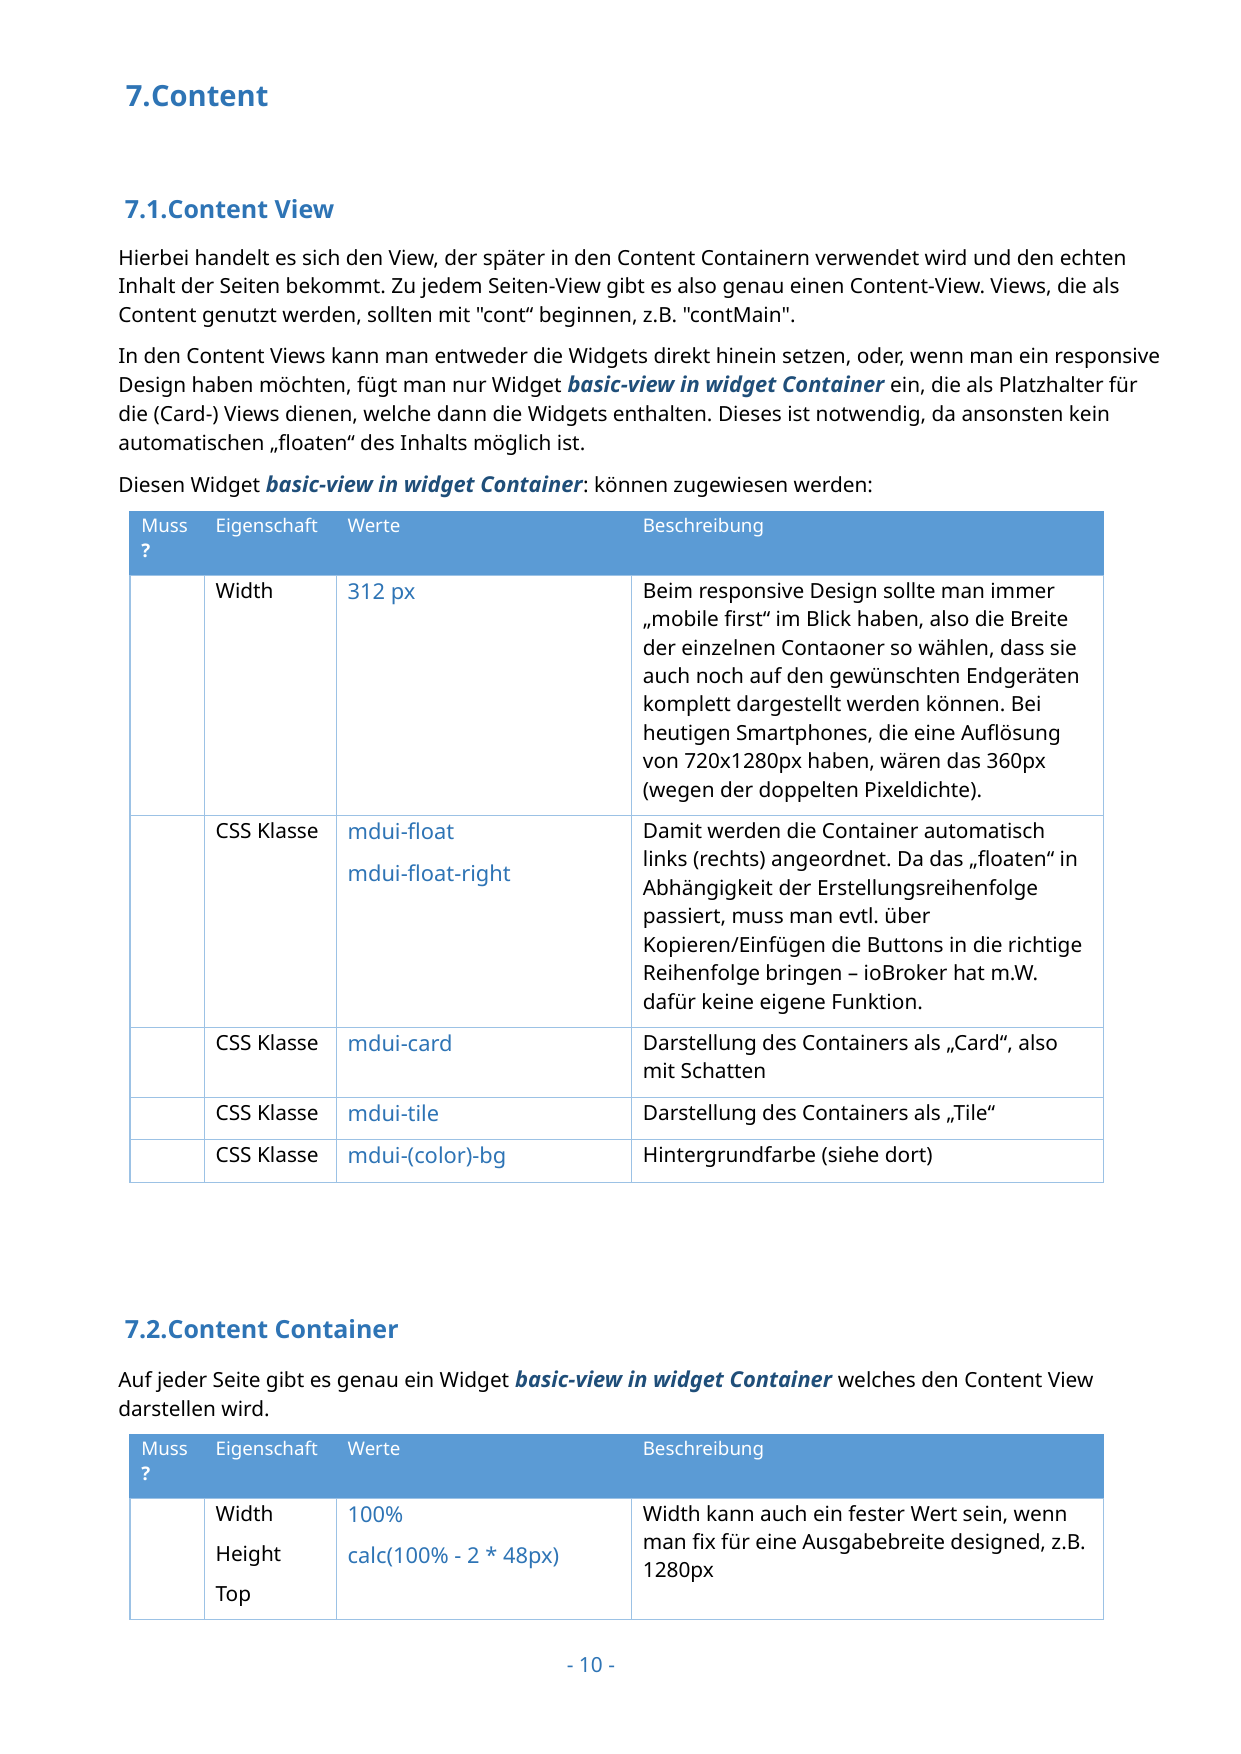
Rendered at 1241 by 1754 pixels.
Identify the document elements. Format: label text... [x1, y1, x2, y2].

table_cell Hintergrundfarbe (siehe dort) [632, 1140, 1103, 1182]
table_cell Width [205, 576, 336, 815]
table_cell mdui-(color)-bg [337, 1140, 631, 1182]
table_cell Width Height Top [205, 1499, 336, 1619]
subtitle Content View [118, 191, 1169, 226]
table_header Werte [336, 512, 631, 575]
table_cell [131, 1499, 204, 1619]
table_header Eigenschaft [204, 512, 336, 575]
table_header Werte [336, 1435, 631, 1498]
table_cell mdui-float mdui-float-right [337, 816, 631, 1027]
table_cell CSS Klasse [205, 1140, 336, 1182]
table_cell [131, 1140, 204, 1182]
table_cell Darstellung des Containers als „Card“, also mit Schatten [632, 1028, 1103, 1097]
table_header Muss? [131, 512, 204, 575]
table_header Muss? [131, 1435, 204, 1498]
table_cell mdui-tile [337, 1098, 631, 1139]
table_cell 100% calc(100% - 2 * 48px) [337, 1499, 631, 1619]
text Auf jeder Seite gibt es genau ein Widget basic-view in widget Container welches den Content View darstellen wird. [118, 1364, 1169, 1422]
table_cell [131, 576, 204, 815]
table_cell CSS Klasse [205, 816, 336, 1027]
table_cell CSS Klasse [205, 1098, 336, 1139]
table_cell 312 px [337, 576, 631, 815]
table_header Eigenschaft [204, 1435, 336, 1498]
table_cell Beim responsive Design sollte man immer „mobile first“ im Blick haben, also die Breite der einzelnen Contaoner so wählen, dass sie auch noch auf den gewünschten Endgeräten komplett dargestellt werden können. Bei heutigen Smartphones, die eine Auflösung von 720x1280px haben, wären das 360px (wegen der doppelten Pixeldichte). [632, 576, 1103, 815]
text In den Content Views kann man entweder die Widgets direkt hinein setzen, oder, wenn man ein responsive Design haben möchten, fügt man nur Widget basic-view in widget Container ein, die als Platzhalter für die (Card-) Views dienen, welche dann die Widgets enthalten. Dieses ist notwendig, da ansonsten kein automatischen „floaten“ des Inhalts möglich ist. [118, 341, 1169, 456]
table_cell [131, 1098, 204, 1139]
text Diesen Widget basic-view in widget Container: können zugewiesen werden: [118, 469, 1169, 498]
text Hierbei handelt es sich den View, der später in den Content Containern verwendet wird und den echten Inhalt der Seiten bekommt. Zu jedem Seiten-View gibt es also genau einen Content-View. Views, die als Content genutzt werden, sollten mit "cont“ beginnen, z.B. "contMain". [118, 243, 1169, 328]
subtitle Content [118, 75, 1169, 115]
table_cell mdui-card [337, 1028, 631, 1097]
table_cell [131, 816, 204, 1027]
table_cell [131, 1028, 204, 1097]
table_cell Darstellung des Containers als „Tile“ [632, 1098, 1103, 1139]
table_header Beschreibung [631, 512, 1103, 575]
table_cell CSS Klasse [205, 1028, 336, 1097]
table_header Beschreibung [631, 1435, 1103, 1498]
subtitle Content Container [118, 1312, 1169, 1346]
table_cell Width kann auch ein fester Wert sein, wenn man fix für eine Ausgabebreite designed, z.B. 1280px [632, 1499, 1103, 1619]
table_cell Damit werden die Container automatisch links (rechts) angeordnet. Da das „floaten“ in Abhängigkeit der Erstellungsreihenfolge passiert, muss man evtl. über Kopieren/Einfügen die Buttons in die richtige Reihenfolge bringen – ioBroker hat m.W. dafür keine eigene Funktion. [632, 816, 1103, 1027]
